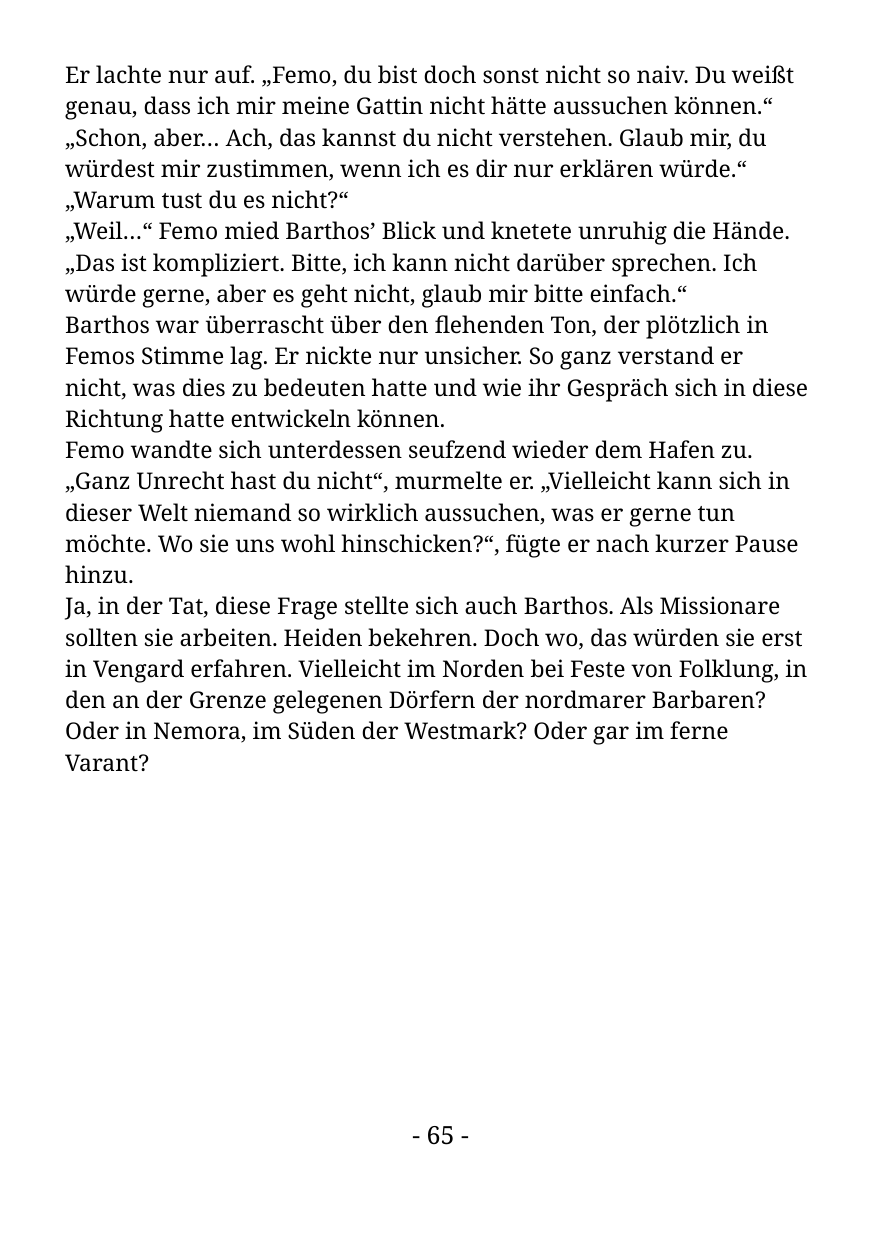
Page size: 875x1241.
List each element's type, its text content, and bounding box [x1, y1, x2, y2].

text Er lachte nur auf. „Femo, du bist doch sonst nicht so naiv. Du weißt genau, dass ich mir meine Gattin nicht hätte aussuchen können.“ „Schon, aber… Ach, das kannst du nicht verstehen. Glaub mir, du würdest mir zustimmen, wenn ich es dir nur erklären würde.“ „Warum tust du es nicht?“ „Weil…“ Femo mied Barthos’ Blick und knetete unruhig die Hände. „Das ist kompliziert. Bitte, ich kann nicht darüber sprechen. Ich würde gerne, aber es geht nicht, glaub mir bitte einfach.“ Barthos war überrascht über den flehenden Ton, der plötzlich in Femos Stimme lag. Er nickte nur unsicher. So ganz verstand er nicht, was dies zu bedeuten hatte und wie ihr Gespräch sich in diese Richtung hatte entwickeln können. Femo wandte sich unterdessen seufzend wieder dem Hafen zu. „Ganz Unrecht hast du nicht“, murmelte er. „Vielleicht kann sich in dieser Welt niemand so wirklich aussuchen, was er gerne tun möchte. Wo sie uns wohl hinschicken?“, fügte er nach kurzer Pause hinzu. Ja, in der Tat, diese Frage stellte sich auch Barthos. Als Missionare sollten sie arbeiten. Heiden bekehren. Doch wo, das würden sie erst in Vengard erfahren. Vielleicht im Norden bei Feste von Folklung, in den an der Grenze gelegenen Dörfern der nordmarer Barbaren? Oder in Nemora, im Süden der Westmark? Oder gar im ferne Varant? [65, 59, 809, 778]
